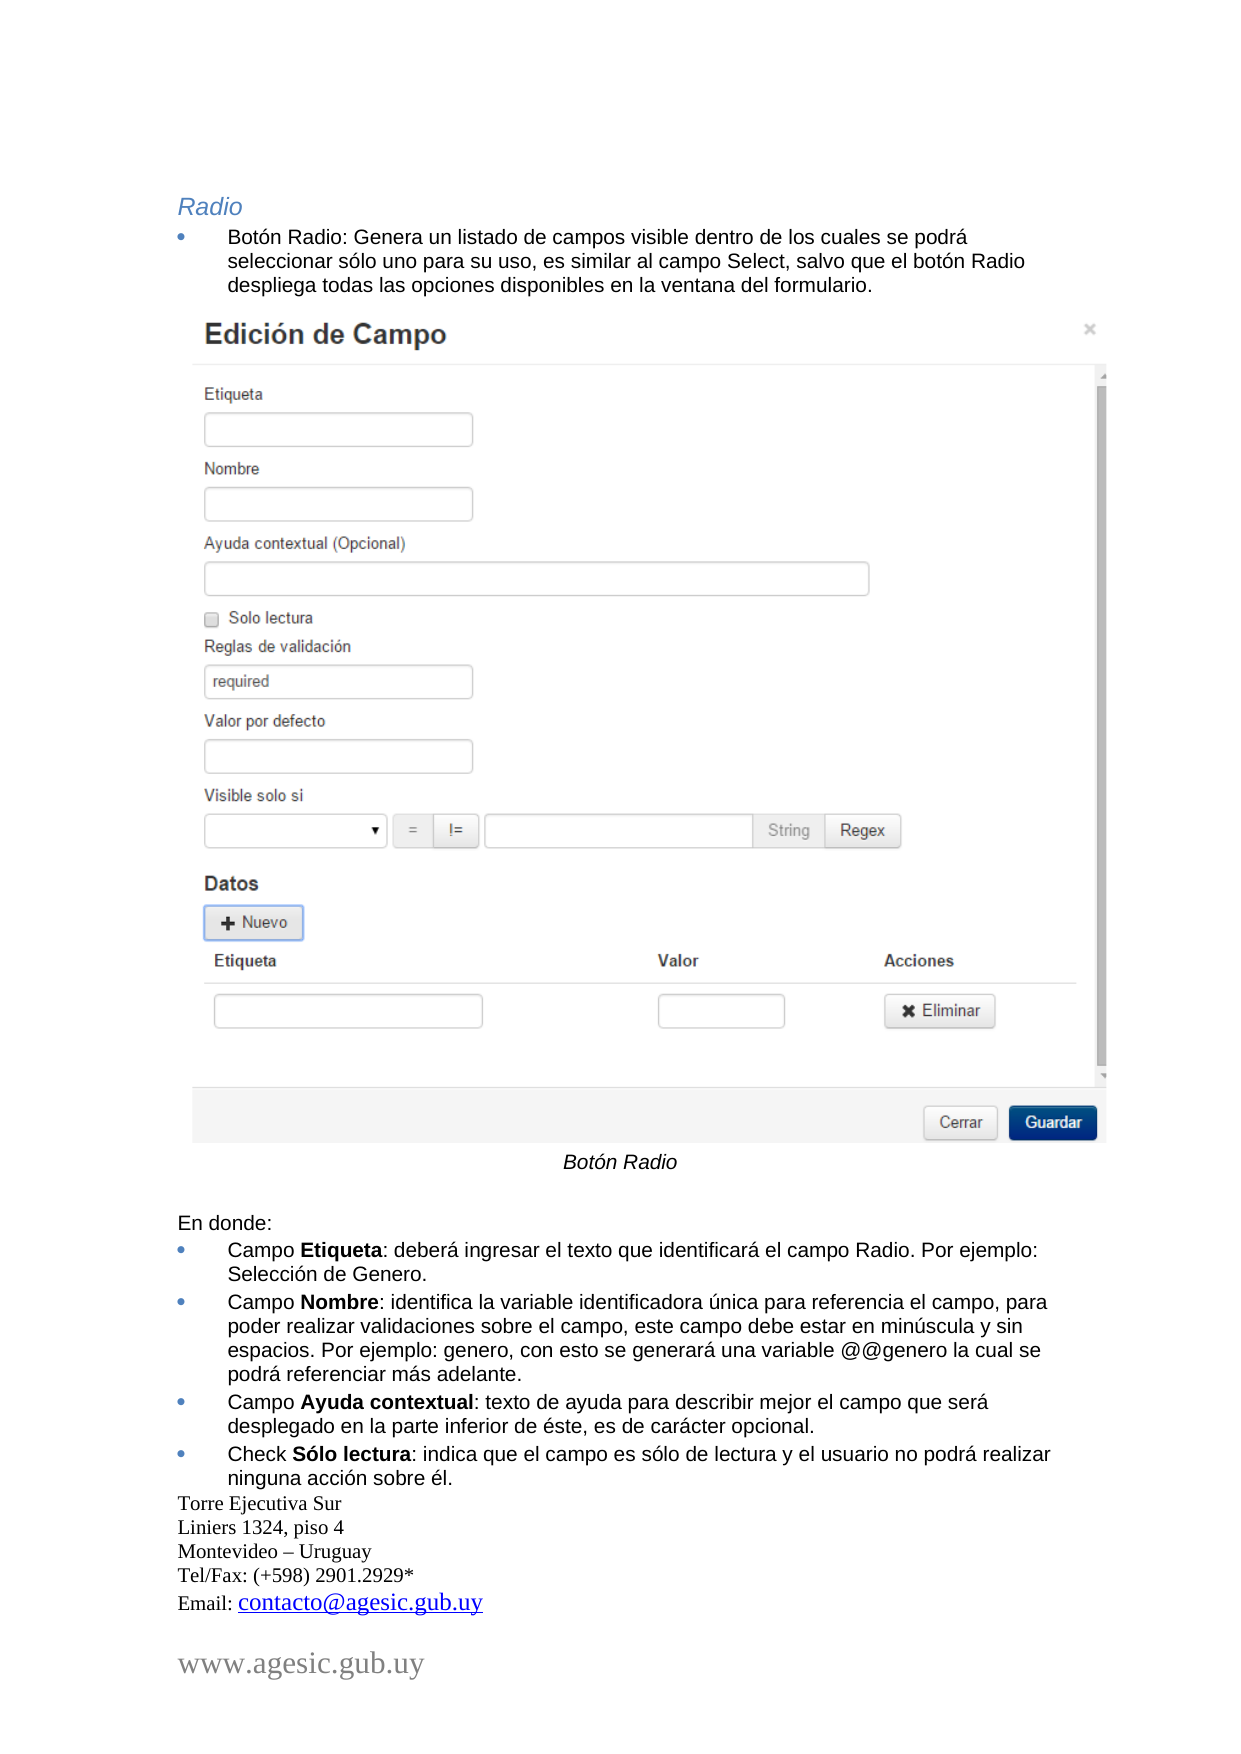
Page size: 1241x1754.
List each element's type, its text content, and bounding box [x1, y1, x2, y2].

text Botón Radio [177, 1150, 1063, 1174]
list Campo Ayuda contextual: texto de ayuda para describir mejor el campo que será desplegado en la parte inferior de éste, es de carácter opcional. [177, 1390, 1063, 1438]
list Check Sólo lectura: indica que el campo es sólo de lectura y el usuario no podrá realizar ninguna acción sobre él. [177, 1441, 1063, 1489]
list Botón Radio: Genera un listado de campos visible dentro de los cuales se podrá seleccionar sólo uno para su uso, es similar al campo Select, salvo que el botón Radio despliega todas las opciones disponibles en la ventana del formulario. [177, 225, 1063, 297]
subtitle Radio [177, 192, 1063, 221]
text En donde: [177, 1211, 1063, 1234]
list Campo Nombre: identifica la variable identificadora única para referencia el campo, para poder realizar validaciones sobre el campo, este campo debe estar en minúscula y sin espacios. Por ejemplo: genero, con esto se generará una variable @@genero la cual se podrá referenciar más adelante. [177, 1290, 1063, 1386]
list Campo Etiqueta: deberá ingresar el texto que identificará el campo Radio. Por ejemplo: Selección de Genero. [177, 1238, 1063, 1286]
picture [192, 308, 1107, 1143]
